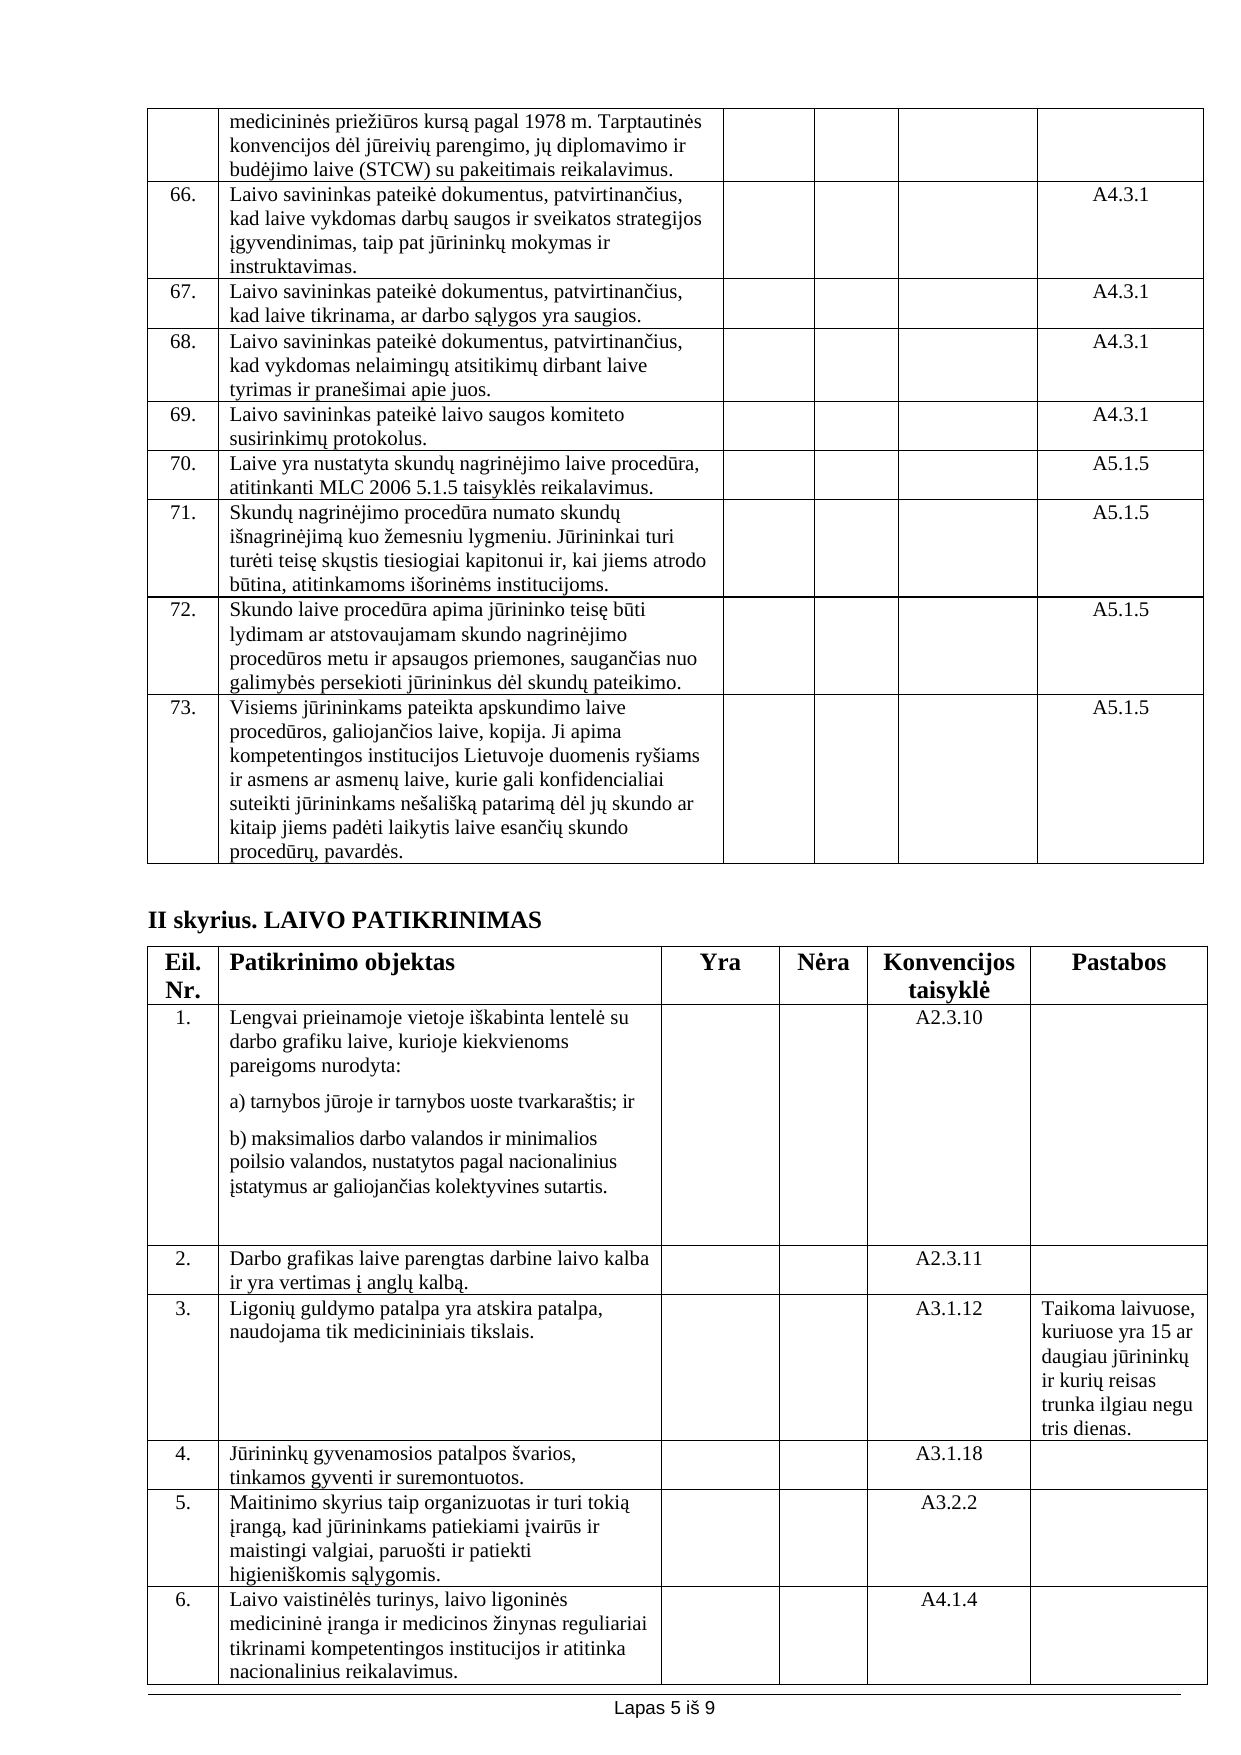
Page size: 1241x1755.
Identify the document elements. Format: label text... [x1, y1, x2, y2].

table_cell medicininės priežiūros kursą pagal 1978 m. Tarptautinės konvencijos dėl jūreivių parengimo, jų diplomavimo ir budėjimo laive (STCW) su pakeitimais reikalavimus. [219, 109, 723, 181]
table_cell [662, 1441, 779, 1489]
table_cell A2.3.10 [868, 1005, 1030, 1245]
table_cell [724, 329, 814, 401]
table_header Yra [662, 947, 779, 1004]
table_header Patikrinimo objektas [219, 947, 661, 1004]
table_cell A4.3.1 [1038, 279, 1203, 327]
table_cell [899, 182, 1037, 278]
table_cell [815, 109, 898, 181]
table_cell [662, 1246, 779, 1294]
table_header Nėra [780, 947, 867, 1004]
table_cell [899, 329, 1037, 401]
table_cell [780, 1005, 867, 1245]
table_cell 1. [148, 1005, 218, 1245]
table_cell Jūrininkų gyvenamosios patalpos švarios, tinkamos gyventi ir suremontuotos. [219, 1441, 661, 1489]
table_cell [815, 695, 898, 863]
text II skyrius. LAIVO PATIKRINIMAS [148, 905, 1181, 934]
table_cell [899, 451, 1037, 499]
table_cell [815, 182, 898, 278]
table_cell Laivo vaistinėlės turinys, laivo ligoninės medicininė įranga ir medicinos žinynas reguliariai tikrinami kompetentingos institucijos ir atitinka nacionalinius reikalavimus. [219, 1587, 661, 1683]
table_cell [724, 500, 814, 596]
table_cell 71. [148, 500, 218, 596]
table_cell [780, 1295, 867, 1440]
table_cell [815, 598, 898, 694]
table_cell [899, 695, 1037, 863]
table_cell [1038, 109, 1203, 181]
table_cell [815, 329, 898, 401]
table_cell [724, 451, 814, 499]
table_cell 2. [148, 1246, 218, 1294]
table_cell A5.1.5 [1038, 695, 1203, 863]
table_cell A2.3.11 [868, 1246, 1030, 1294]
table_cell A5.1.5 [1038, 598, 1203, 694]
table_cell [148, 109, 218, 181]
table_cell A5.1.5 [1038, 451, 1203, 499]
table_cell A3.1.12 [868, 1295, 1030, 1440]
table_cell [662, 1005, 779, 1245]
table_cell Laivo savininkas pateikė dokumentus, patvirtinančius, kad laive tikrinama, ar darbo sąlygos yra saugios. [219, 279, 723, 327]
table_cell 68. [148, 329, 218, 401]
table_cell [662, 1587, 779, 1683]
table_cell [899, 598, 1037, 694]
table_cell [815, 402, 898, 450]
table_cell A4.3.1 [1038, 182, 1203, 278]
table_cell Visiems jūrininkams pateikta apskundimo laive procedūros, galiojančios laive, kopija. Ji apima kompetentingos institucijos Lietuvoje duomenis ryšiams ir asmens ar asmenų laive, kurie gali konfidencialiai suteikti jūrininkams nešališką patarimą dėl jų skundo ar kitaip jiems padėti laikytis laive esančių skundo procedūrų, pavardės. [219, 695, 723, 863]
table_cell 72. [148, 598, 218, 694]
table_cell [1031, 1587, 1207, 1683]
table_cell A4.3.1 [1038, 329, 1203, 401]
table_cell Taikoma laivuose, kuriuose yra 15 ar daugiau jūrininkų ir kurių reisas trunka ilgiau negu tris dienas. [1031, 1295, 1207, 1440]
table_header Eil. Nr. [148, 947, 218, 1004]
table_cell [724, 402, 814, 450]
table_cell 3. [148, 1295, 218, 1440]
table_header Pastabos [1031, 947, 1207, 1004]
table_cell A3.1.18 [868, 1441, 1030, 1489]
table_cell [899, 109, 1037, 181]
table_cell [815, 279, 898, 327]
table_cell 73. [148, 695, 218, 863]
table_cell [1031, 1490, 1207, 1586]
table_cell [1031, 1441, 1207, 1489]
table_cell [780, 1246, 867, 1294]
table_cell Ligonių guldymo patalpa yra atskira patalpa, naudojama tik medicininiais tikslais. [219, 1295, 661, 1440]
table_cell [1031, 1005, 1207, 1245]
table_cell [815, 451, 898, 499]
table_cell 66. [148, 182, 218, 278]
table_cell Laivo savininkas pateikė dokumentus, patvirtinančius, kad vykdomas nelaimingų atsitikimų dirbant laive tyrimas ir pranešimai apie juos. [219, 329, 723, 401]
table_cell Skundo laive procedūra apima jūrininko teisę būti lydimam ar atstovaujamam skundo nagrinėjimo procedūros metu ir apsaugos priemones, saugančias nuo galimybės persekioti jūrininkus dėl skundų pateikimo. [219, 598, 723, 694]
table_cell 67. [148, 279, 218, 327]
table_cell 69. [148, 402, 218, 450]
table_cell [780, 1587, 867, 1683]
table_cell [662, 1295, 779, 1440]
table_cell [780, 1490, 867, 1586]
table_cell Skundų nagrinėjimo procedūra numato skundų išnagrinėjimą kuo žemesniu lygmeniu. Jūrininkai turi turėti teisę skųstis tiesiogiai kapitonui ir, kai jiems atrodo būtina, atitinkamoms išorinėms institucijoms. [219, 500, 723, 596]
table_cell [724, 182, 814, 278]
table_cell Laive yra nustatyta skundų nagrinėjimo laive procedūra, atitinkanti MLC 2006 5.1.5 taisyklės reikalavimus. [219, 451, 723, 499]
table_cell [724, 109, 814, 181]
table_cell 70. [148, 451, 218, 499]
table_cell [899, 279, 1037, 327]
table_cell Darbo grafikas laive parengtas darbine laivo kalba ir yra vertimas į anglų kalbą. [219, 1246, 661, 1294]
table_cell [780, 1441, 867, 1489]
table_cell [662, 1490, 779, 1586]
table_cell A4.3.1 [1038, 402, 1203, 450]
table_cell [724, 279, 814, 327]
table_cell 4. [148, 1441, 218, 1489]
table_cell [724, 695, 814, 863]
table_cell A5.1.5 [1038, 500, 1203, 596]
table_cell Laivo savininkas pateikė dokumentus, patvirtinančius, kad laive vykdomas darbų saugos ir sveikatos strategijos įgyvendinimas, taip pat jūrininkų mokymas ir instruktavimas. [219, 182, 723, 278]
table_header Konvencijos taisyklė [868, 947, 1030, 1004]
table_cell [899, 402, 1037, 450]
table_cell Laivo savininkas pateikė laivo saugos komiteto susirinkimų protokolus. [219, 402, 723, 450]
table_cell A3.2.2 [868, 1490, 1030, 1586]
table_cell 6. [148, 1587, 218, 1683]
table_cell [815, 500, 898, 596]
table_cell [724, 598, 814, 694]
table_cell A4.1.4 [868, 1587, 1030, 1683]
table_cell 5. [148, 1490, 218, 1586]
table_cell Lengvai prieinamoje vietoje iškabinta lentelė su darbo grafiku laive, kurioje kiekvienoms pareigoms nurodyta: a) tarnybos jūroje ir tarnybos uoste tvarkaraštis; ir b) maksimalios darbo valandos ir minimalios poilsio valandos, nustatytos pagal nacionalinius įstatymus ar galiojančias kolektyvines sutartis. [219, 1005, 661, 1245]
table_cell [899, 500, 1037, 596]
table_cell Maitinimo skyrius taip organizuotas ir turi tokią įrangą, kad jūrininkams patiekiami įvairūs ir maistingi valgiai, paruošti ir patiekti higieniškomis sąlygomis. [219, 1490, 661, 1586]
table_cell [1031, 1246, 1207, 1294]
